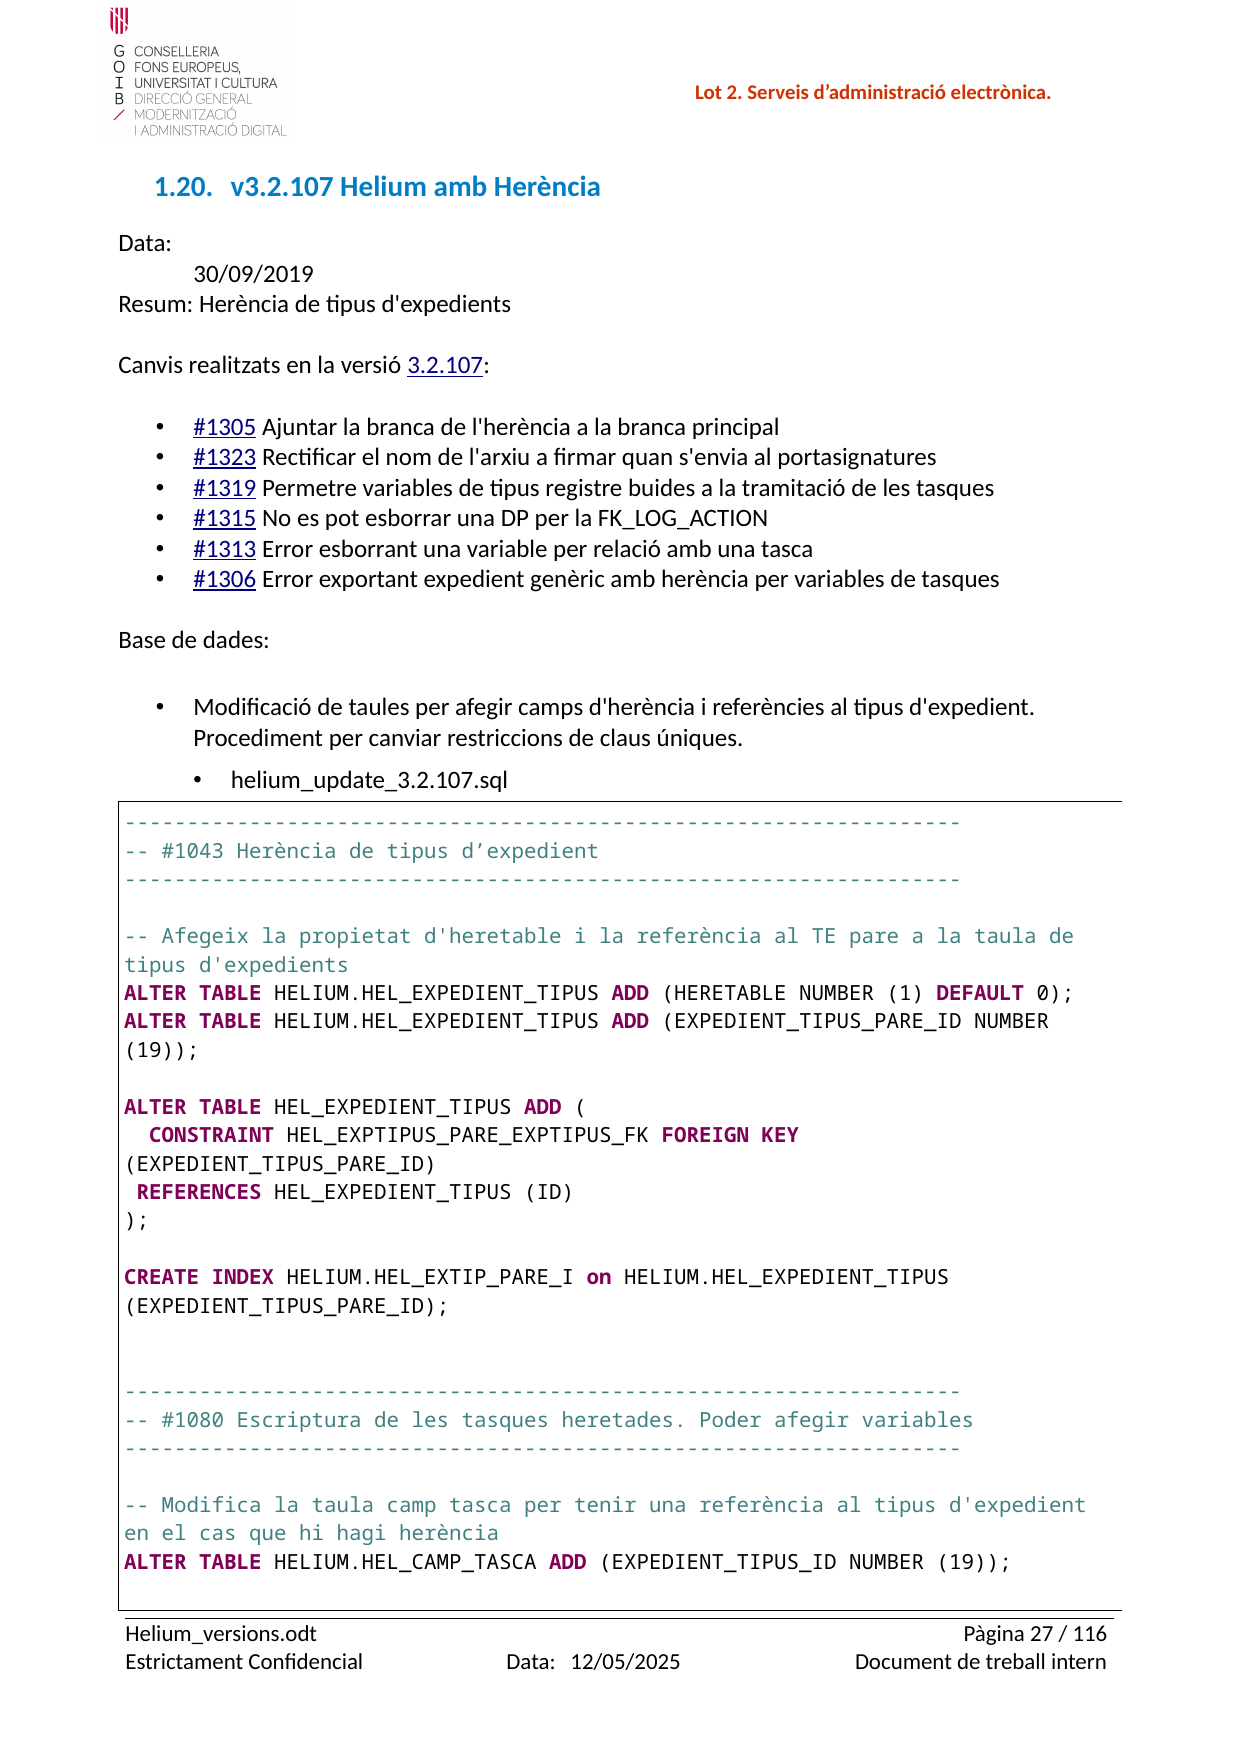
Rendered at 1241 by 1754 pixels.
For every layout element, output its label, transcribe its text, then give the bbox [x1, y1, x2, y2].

list helium_update_3.2.107.sql [193, 764, 1122, 795]
text Canvis realitzats en la versió 3.2.107: [118, 350, 1122, 380]
text 30/09/2019 [118, 258, 1122, 289]
picture [100, 0, 297, 144]
list #1315 No es pot esborrar una DP per la FK_LOG_ACTION [156, 502, 1122, 533]
text Base de dades: [118, 624, 1122, 655]
subtitle v3.2.107 Helium amb Herència [153, 168, 1122, 204]
text Data: [118, 228, 1122, 258]
list #1313 Error esborrant una variable per relació amb una tasca [156, 533, 1122, 563]
list Modificació de taules per afegir camps d'herència i referències al tipus d'expedient. Procediment per canviar restriccions de claus úniques. [156, 691, 1122, 752]
list #1323 Rectificar el nom de l'arxiu a firmar quan s'envia al portasignatures [156, 441, 1122, 472]
list #1306 Error exportant expedient genèric amb herència per variables de tasques [156, 563, 1122, 594]
table_header ------------------------------------------------------------------- -- #1043 Herència de tipus d’expedient ------------------------------------------------------------------- -- Afegeix la propietat d'heretable i la referència al TE pare a la taula de tipus d'expedients ALTER TABLE HELIUM.HEL_EXPEDIENT_TIPUS ADD (HERETABLE NUMBER (1) DEFAULT 0); ALTER TABLE HELIUM.HEL_EXPEDIENT_TIPUS ADD (EXPEDIENT_TIPUS_PARE_ID NUMBER (19)); ALTER TABLE HEL_EXPEDIENT_TIPUS ADD ( CONSTRAINT HEL_EXPTIPUS_PARE_EXPTIPUS_FK FOREIGN KEY (EXPEDIENT_TIPUS_PARE_ID) REFERENCES HEL_EXPEDIENT_TIPUS (ID) ); CREATE INDEX HELIUM.HEL_EXTIP_PARE_I on HELIUM.HEL_EXPEDIENT_TIPUS (EXPEDIENT_TIPUS_PARE_ID); ------------------------------------------------------------------- -- #1080 Escriptura de les tasques heretades. Poder afegir variables ------------------------------------------------------------------- -- Modifica la taula camp tasca per tenir una referència al tipus d'expedient en el cas que hi hagi herència ALTER TABLE HELIUM.HEL_CAMP_TASCA ADD (EXPEDIENT_TIPUS_ID NUMBER (19)); [119, 802, 1122, 1609]
list #1305 Ajuntar la branca de l'herència a la branca principal [156, 411, 1122, 441]
list #1319 Permetre variables de tipus registre buides a la tramitació de les tasques [156, 472, 1122, 502]
text Resum: Herència de tipus d'expedients [118, 289, 1122, 319]
